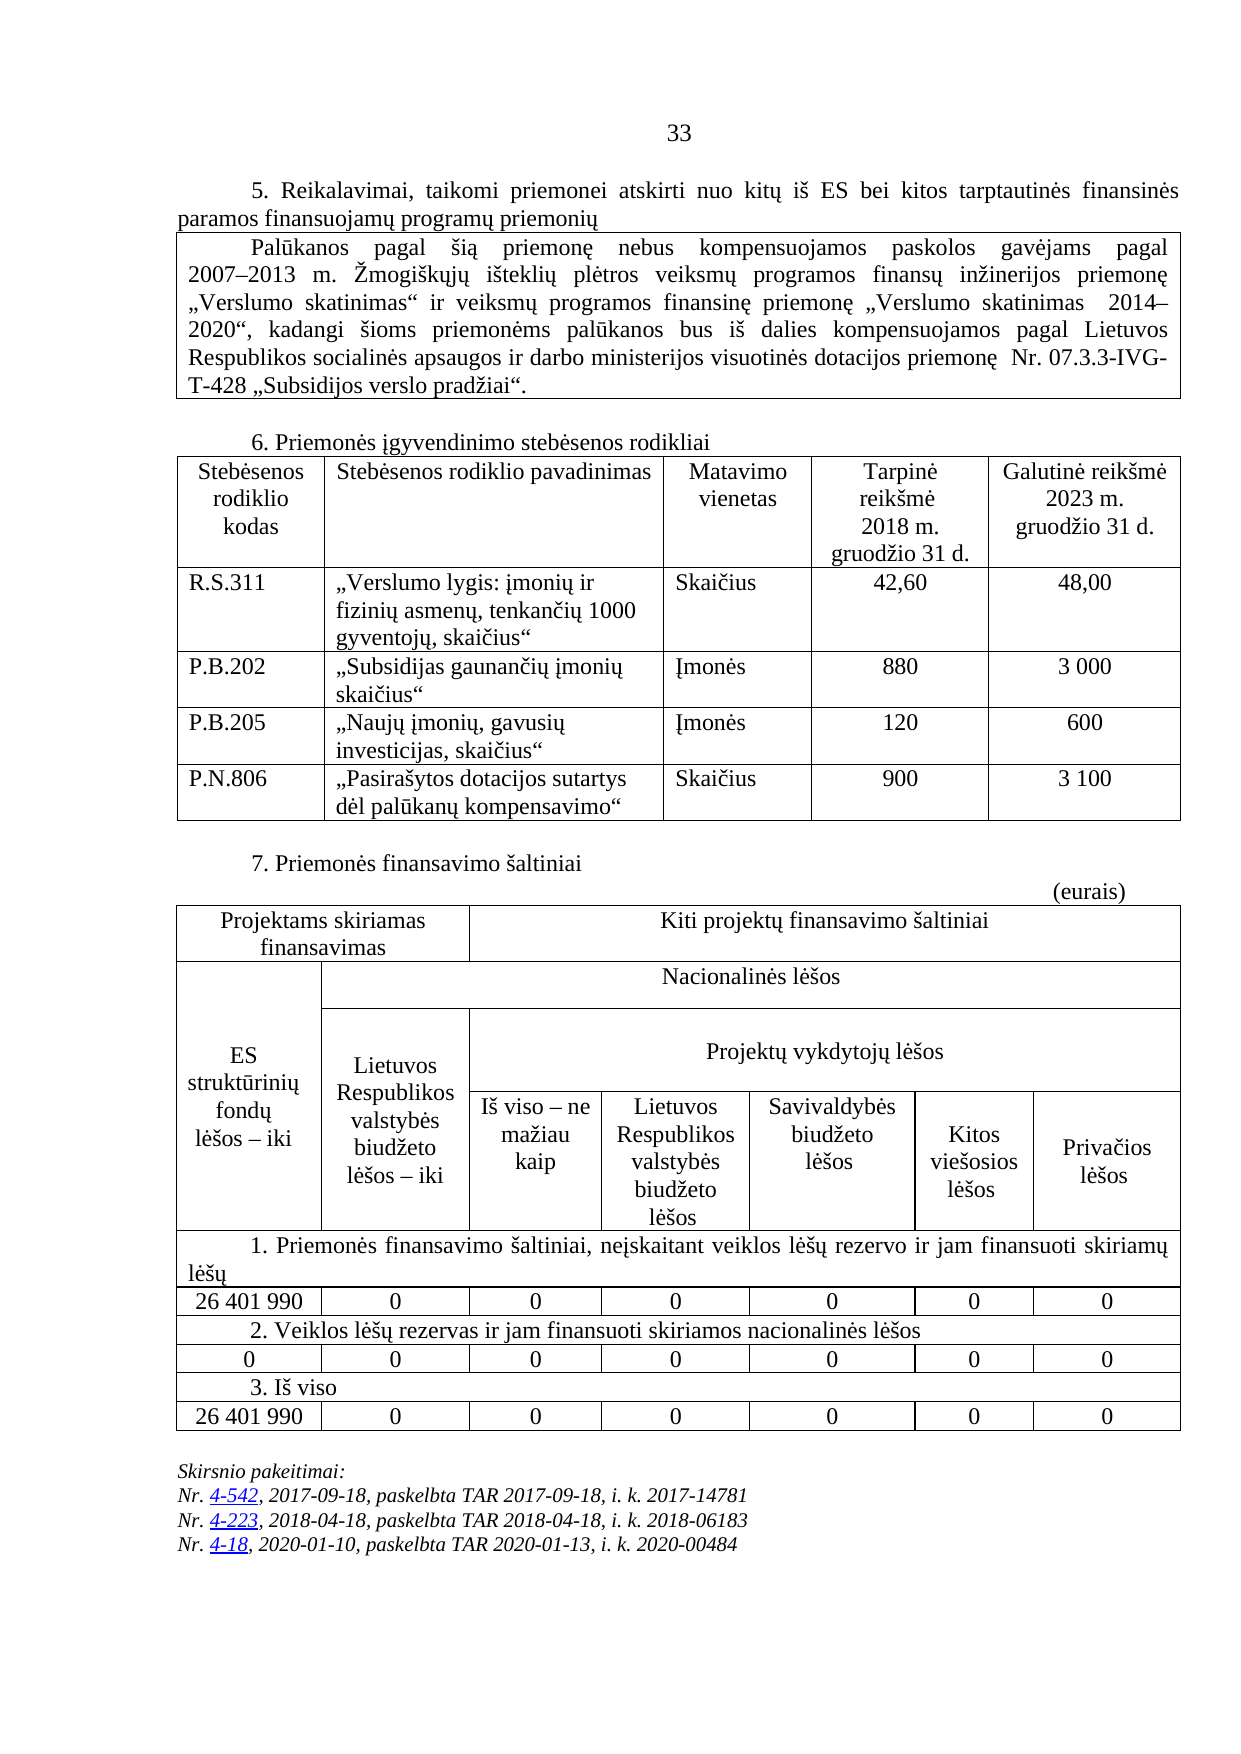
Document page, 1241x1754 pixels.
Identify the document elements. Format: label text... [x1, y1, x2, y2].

table_header Kiti projektų finansavimo šaltiniai [470, 906, 1180, 961]
table_cell Skaičius [664, 568, 811, 651]
table_cell 0 [322, 1345, 469, 1372]
table_cell Privačios lėšos [1034, 1092, 1180, 1230]
table_cell Kitos viešosios lėšos [916, 1092, 1033, 1230]
text Nr. 4-223, 2018-04-18, paskelbta TAR 2018-04-18, i. k. 2018-06183 [177, 1507, 1181, 1532]
table_cell 0 [602, 1288, 749, 1315]
table_cell 0 [916, 1288, 1033, 1315]
table_cell P.B.202 [178, 652, 324, 707]
table_header Matavimo vienetas [664, 457, 811, 567]
table_cell Įmonės [664, 708, 811, 763]
table_header Stebėsenos rodiklio pavadinimas [325, 457, 663, 567]
table_cell Lietuvos Respublikos valstybės biudžeto lėšos – iki [322, 1009, 469, 1230]
text Nr. 4-542, 2017-09-18, paskelbta TAR 2017-09-18, i. k. 2017-14781 [177, 1483, 1181, 1507]
table_cell P.N.806 [178, 765, 324, 820]
table_header Stebėsenos rodiklio kodas [178, 457, 324, 567]
table_cell Projektų vykdytojų lėšos [470, 1009, 1180, 1091]
table_cell 0 [916, 1402, 1033, 1429]
table_cell 1. Priemonės finansavimo šaltiniai, neįskaitant veiklos lėšų rezervo ir jam finansuoti skiriamų lėšų [177, 1231, 1180, 1286]
table_cell P.B.205 [178, 708, 324, 763]
text 5. Reikalavimai, taikomi priemonei atskirti nuo kitų iš ES bei kitos tarptautinės finansinės paramos finansuojamų programų priemonių [177, 176, 1181, 232]
table_cell „Pasirašytos dotacijos sutartys dėl palūkanų kompensavimo“ [325, 765, 663, 820]
table_cell 0 [1034, 1345, 1180, 1372]
table_cell 900 [812, 765, 988, 820]
text 6. Priemonės įgyvendinimo stebėsenos rodikliai [177, 428, 1181, 456]
table_cell 26 401 990 [177, 1402, 321, 1429]
table_cell 3 100 [989, 765, 1180, 820]
table_cell 880 [812, 652, 988, 707]
table_cell 26 401 990 [177, 1288, 321, 1315]
table_header Palūkanos pagal šią priemonę nebus kompensuojamos paskolos gavėjams pagal 2007–2013 m. Žmogiškųjų išteklių plėtros veiksmų programos finansų inžinerijos priemonę „Verslumo skatinimas“ ir veiksmų programos finansinę priemonę „Verslumo skatinimas 2014–2020“, kadangi šioms priemonėms palūkanos bus iš dalies kompensuojamos pagal Lietuvos Respublikos socialinės apsaugos ir darbo ministerijos visuotinės dotacijos priemonę Nr. 07.3.3-IVG-T-428 „Subsidijos verslo pradžiai“. [177, 233, 1180, 398]
table_header Tarpinė reikšmė 2018 m. gruodžio 31 d. [812, 457, 988, 567]
table_cell 0 [750, 1288, 914, 1315]
table_cell 0 [602, 1345, 749, 1372]
table_cell Nacionalinės lėšos [322, 962, 1180, 1008]
text Skirsnio pakeitimai: [177, 1459, 1181, 1483]
table_cell 0 [177, 1345, 321, 1372]
table_header Projektams skiriamas finansavimas [177, 906, 469, 961]
table_cell 120 [812, 708, 988, 763]
table_cell 0 [322, 1288, 469, 1315]
table_cell 0 [470, 1402, 601, 1429]
table_cell 42,60 [812, 568, 988, 651]
table_cell Skaičius [664, 765, 811, 820]
table_cell 0 [602, 1402, 749, 1429]
table_cell 600 [989, 708, 1180, 763]
table_cell 0 [470, 1288, 601, 1315]
table_cell 0 [1034, 1402, 1180, 1429]
table_cell 0 [750, 1402, 914, 1429]
table_cell 0 [470, 1345, 601, 1372]
table_cell 3 000 [989, 652, 1180, 707]
table_header Galutinė reikšmė 2023 m. gruodžio 31 d. [989, 457, 1180, 567]
table_cell „Naujų įmonių, gavusių investicijas, skaičius“ [325, 708, 663, 763]
table_cell R.S.311 [178, 568, 324, 651]
table_cell „Verslumo lygis: įmonių ir fizinių asmenų, tenkančių 1000 gyventojų, skaičius“ [325, 568, 663, 651]
table_cell Iš viso – ne mažiau kaip [470, 1092, 601, 1230]
table_cell 48,00 [989, 568, 1180, 651]
table_cell „Subsidijas gaunančių įmonių skaičius“ [325, 652, 663, 707]
table_cell 0 [1034, 1288, 1180, 1315]
table_cell 0 [322, 1402, 469, 1429]
text (eurais) [251, 877, 1181, 905]
text Nr. 4-18, 2020-01-10, paskelbta TAR 2020-01-13, i. k. 2020-00484 [177, 1532, 1181, 1556]
table_cell Lietuvos Respublikos valstybės biudžeto lėšos [602, 1092, 749, 1230]
table_cell 3. Iš viso [177, 1373, 1180, 1401]
table_cell Įmonės [664, 652, 811, 707]
table_cell ES struktūrinių fondų lėšos – iki [177, 962, 321, 1230]
table_cell 2. Veiklos lėšų rezervas ir jam finansuoti skiriamos nacionalinės lėšos [177, 1316, 1180, 1344]
text 7. Priemonės finansavimo šaltiniai [251, 849, 1181, 877]
table_cell 0 [750, 1345, 914, 1372]
table_cell Savivaldybės biudžeto lėšos [750, 1092, 914, 1230]
table_cell 0 [916, 1345, 1033, 1372]
